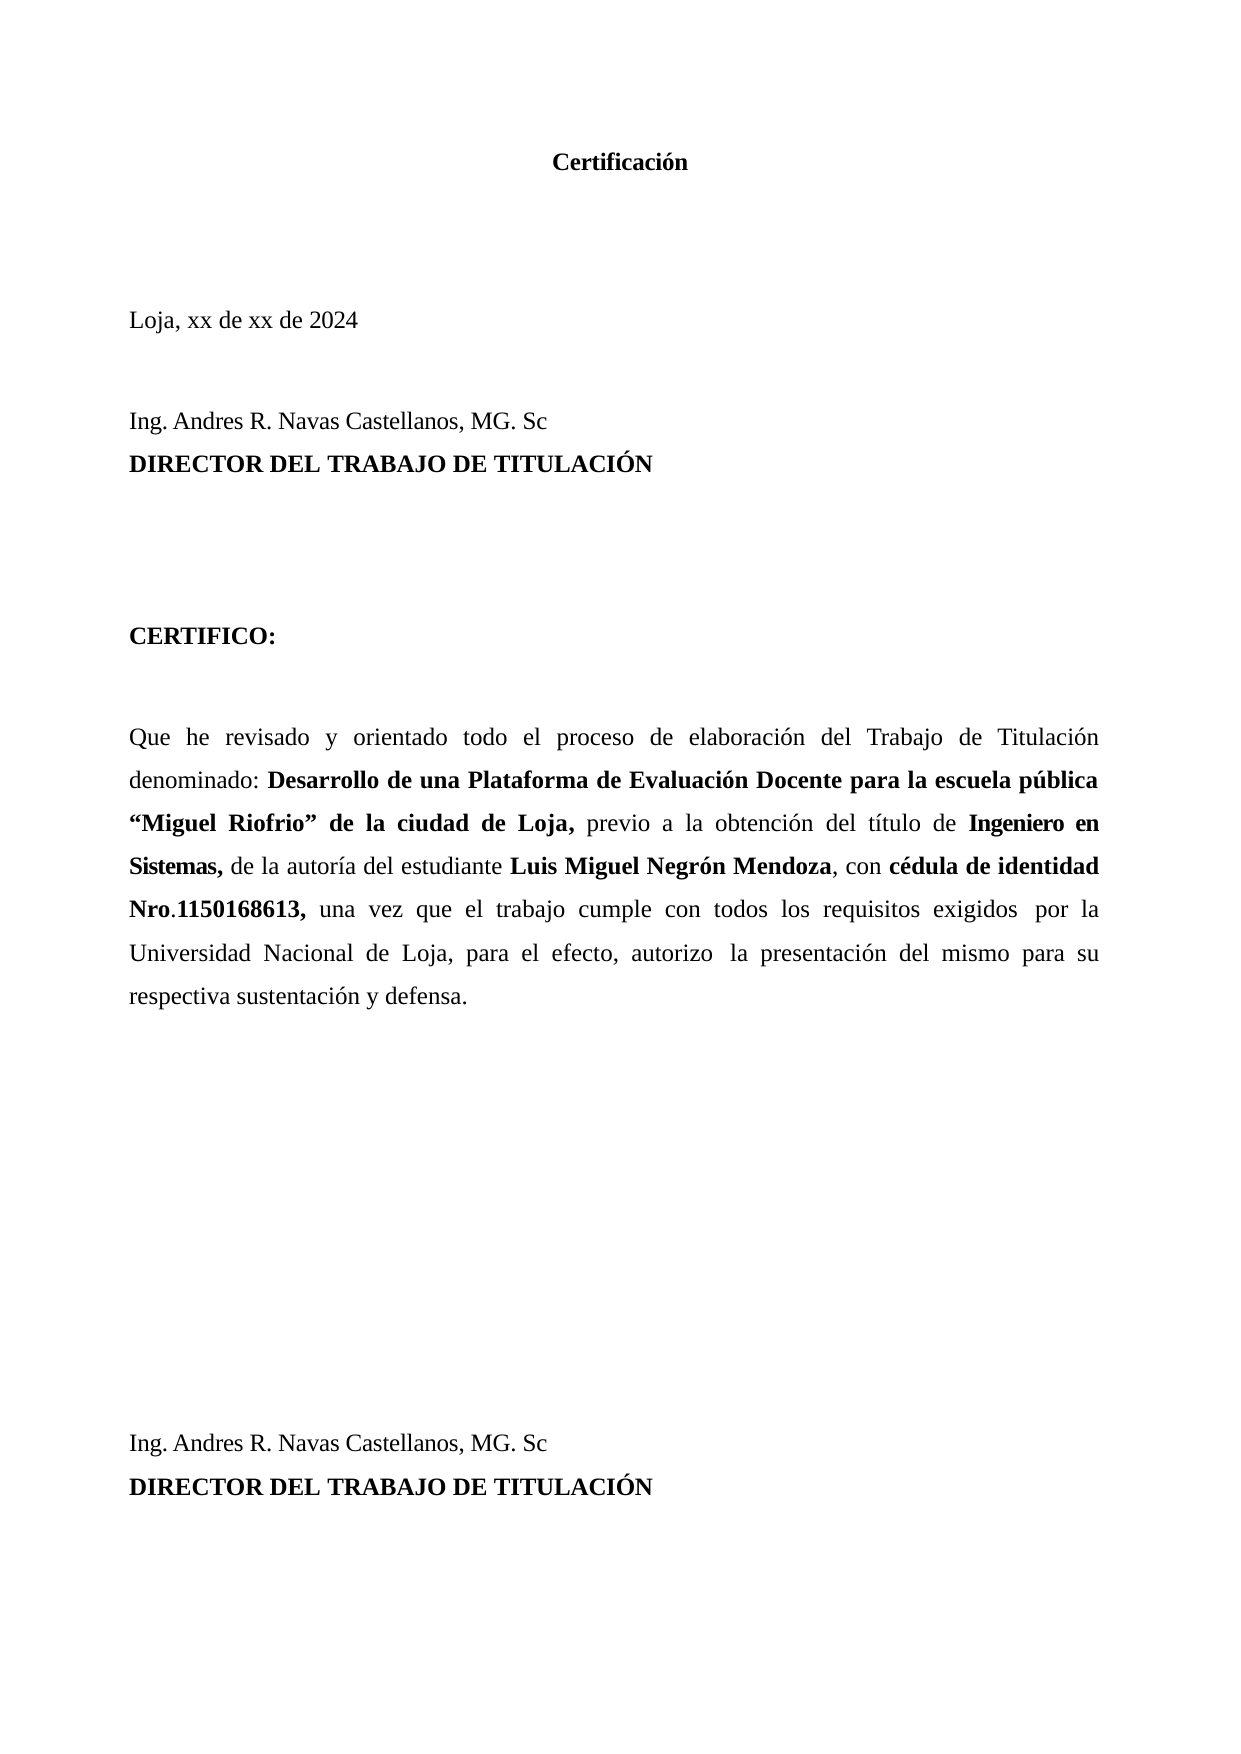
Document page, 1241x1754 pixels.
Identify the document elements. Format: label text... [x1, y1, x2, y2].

text Que he revisado y orientado todo el proceso de elaboración del Trabajo de Titulación denominado: Desarrollo de una Plataforma de Evaluación Docente para la escuela pública “Miguel Riofrio” de la ciudad de Loja, previo a la obtención del título de Ingeniero en Sistemas, de la autoría del estudiante Luis Miguel Negrón Mendoza, con cédula de identidad Nro.1150168613, una vez que el trabajo cumple con todos los requisitos exigidos por la Universidad Nacional de Loja, para el efecto, autorizo la presentación del mismo para su respectiva sustentación y defensa. [129, 722, 1100, 1009]
text Ing. Andres R. Navas Castellanos, MG. Sc [129, 406, 1122, 435]
text DIRECTOR DEL TRABAJO DE TITULACIÓN [129, 449, 1122, 478]
text Loja, xx de xx de 2024 [129, 305, 1122, 334]
text Certificación [490, 147, 750, 176]
text Ing. Andres R. Navas Castellanos, MG. Sc [129, 1428, 1122, 1457]
text CERTIFICO: [129, 621, 1122, 650]
text DIRECTOR DEL TRABAJO DE TITULACIÓN [129, 1472, 1122, 1500]
